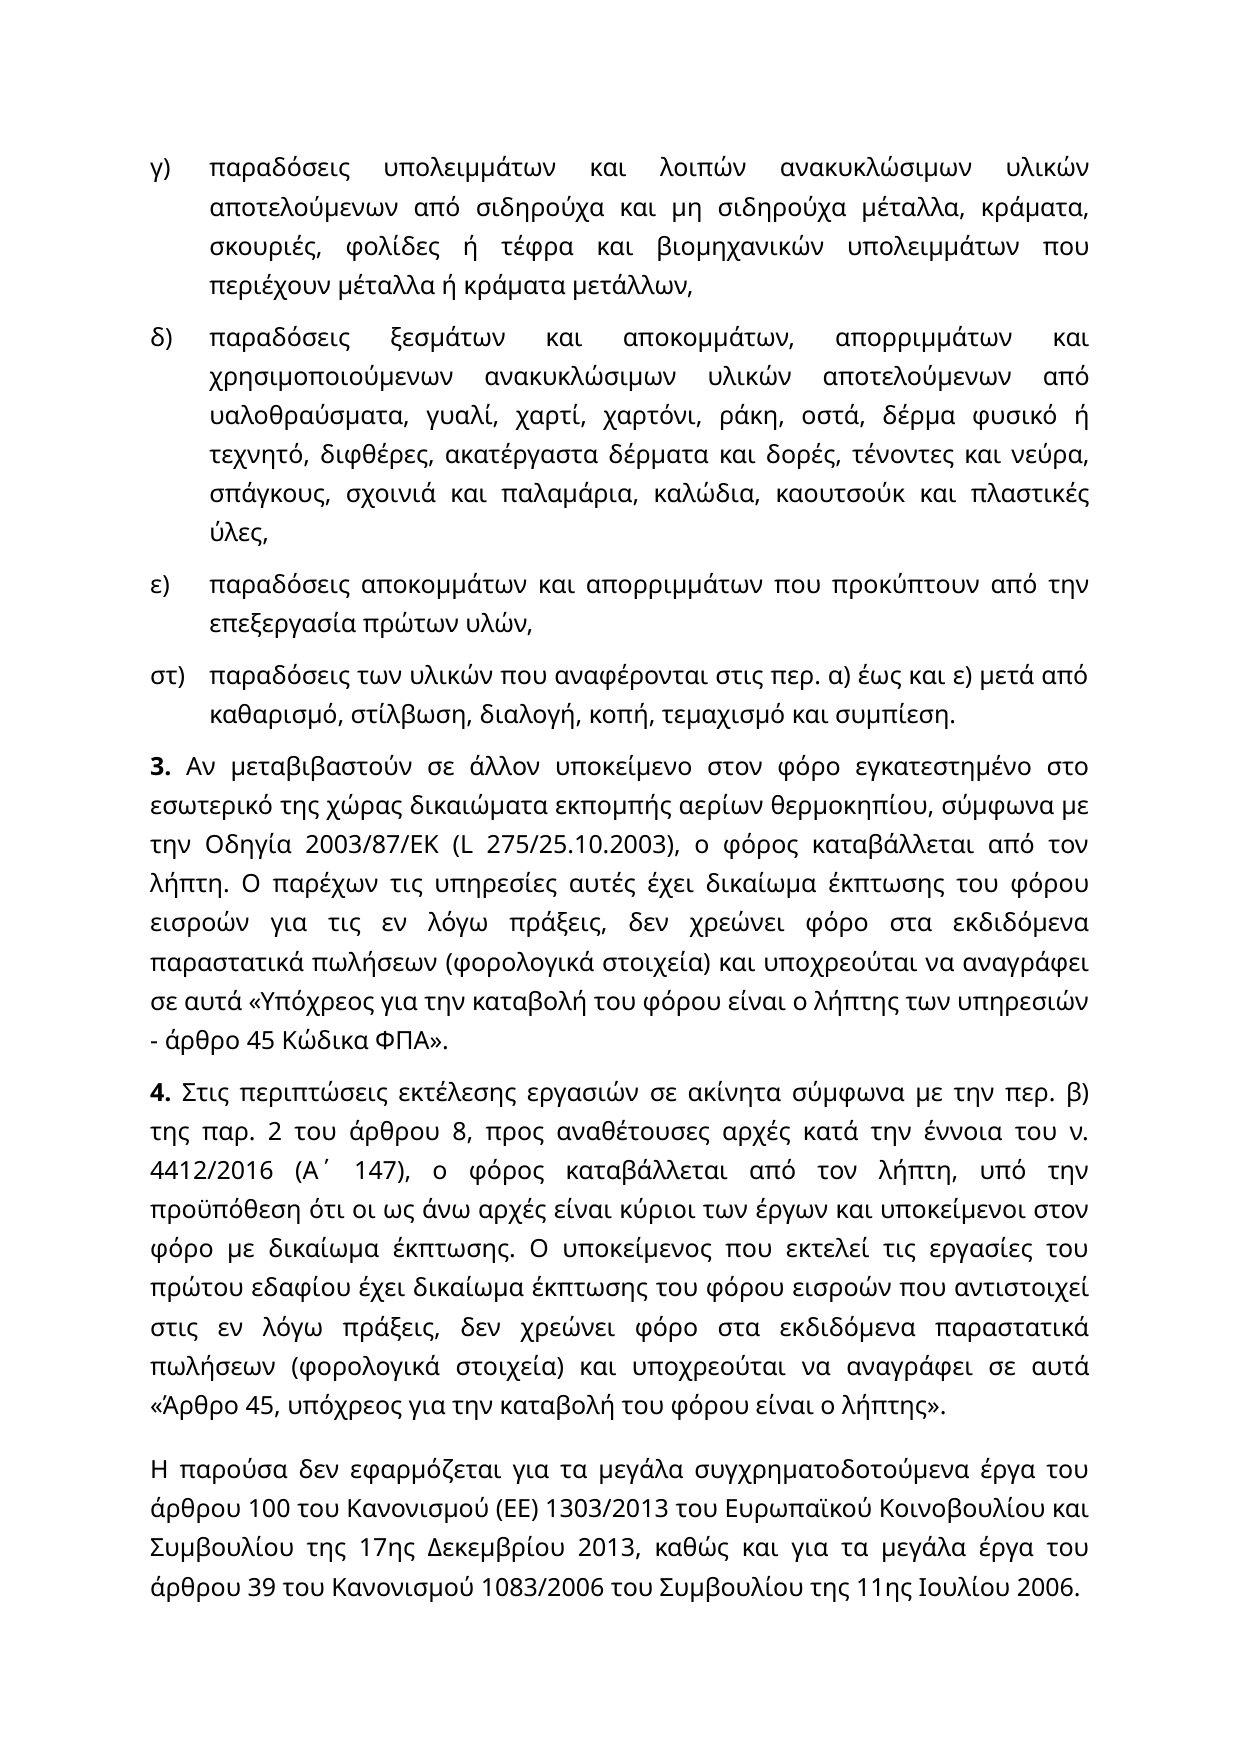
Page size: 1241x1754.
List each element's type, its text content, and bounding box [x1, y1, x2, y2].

list δ) παραδόσεις ξεσμάτων και αποκομμάτων, απορριμμάτων και χρησιμοποιούμενων ανακυκλώσιμων υλικών αποτελούμενων από υαλοθραύσματα, γυαλί, χαρτί, χαρτόνι, ράκη, οστά, δέρμα φυσικό ή τεχνητό, διφθέρες, ακατέργαστα δέρματα και δορές, τένοντες και νεύρα, σπάγκους, σχοινιά και παλαμάρια, καλώδια, καουτσούκ και πλαστικές ύλες, [150, 319, 1090, 549]
list στ) παραδόσεις των υλικών που αναφέρονται στις περ. α) έως και ε) μετά από καθαρισμό, στίλβωση, διαλογή, κοπή, τεμαχισμό και συμπίεση. [150, 657, 1090, 731]
list γ) παραδόσεις υπολειμμάτων και λοιπών ανακυκλώσιμων υλικών αποτελούμενων από σιδηρούχα και μη σιδηρούχα μέταλλα, κράματα, σκουριές, φολίδες ή τέφρα και βιομηχανικών υπολειμμάτων που περιέχουν μέταλλα ή κράματα μετάλλων, [150, 150, 1090, 302]
text 3. Αν μεταβιβαστούν σε άλλον υποκείμενο στον φόρο εγκατεστημένο στο εσωτερικό της χώρας δικαιώματα εκπομπής αερίων θερμοκηπίου, σύμφωνα με την Οδηγία 2003/87/ΕΚ (L 275/25.10.2003), ο φόρος καταβάλλεται από τον λήπτη. Ο παρέχων τις υπηρεσίες αυτές έχει δικαίωμα έκπτωσης του φόρου εισροών για τις εν λόγω πράξεις, δεν χρεώνει φόρο στα εκδιδόμενα παραστατικά πωλήσεων (φορολογικά στοιχεία) και υποχρεούται να αναγράφει σε αυτά «Υπόχρεος για την καταβολή του φόρου είναι ο λήπτης των υπηρεσιών - άρθρο 45 Κώδικα ΦΠΑ». [150, 748, 1090, 1057]
text Η παρούσα δεν εφαρμόζεται για τα μεγάλα συγχρηματοδοτούμενα έργα του άρθρου 100 του Κανονισμού (ΕΕ) 1303/2013 του Ευρωπαϊκού Κοινοβουλίου και Συμβουλίου της 17ης Δεκεμβρίου 2013, καθώς και για τα μεγάλα έργα του άρθρου 39 του Κανονισμού 1083/2006 του Συμβουλίου της 11ης Ιουλίου 2006. [150, 1452, 1090, 1603]
list ε) παραδόσεις αποκομμάτων και απορριμμάτων που προκύπτουν από την επεξεργασία πρώτων υλών, [150, 567, 1090, 640]
text 4. Στις περιπτώσεις εκτέλεσης εργασιών σε ακίνητα σύμφωνα με την περ. β) της παρ. 2 του άρθρου 8, προς αναθέτουσες αρχές κατά την έννοια του ν. 4412/2016 (Α΄ 147), ο φόρος καταβάλλεται από τον λήπτη, υπό την προϋπόθεση ότι οι ως άνω αρχές είναι κύριοι των έργων και υποκείμενοι στον φόρο με δικαίωμα έκπτωσης. Ο υποκείμενος που εκτελεί τις εργασίες του πρώτου εδαφίου έχει δικαίωμα έκπτωσης του φόρου εισροών που αντιστοιχεί στις εν λόγω πράξεις, δεν χρεώνει φόρο στα εκδιδόμενα παραστατικά πωλήσεων (φορολογικά στοιχεία) και υποχρεούται να αναγράφει σε αυτά «Άρθρο 45, υπόχρεος για την καταβολή του φόρου είναι ο λήπτης». [150, 1074, 1090, 1422]
